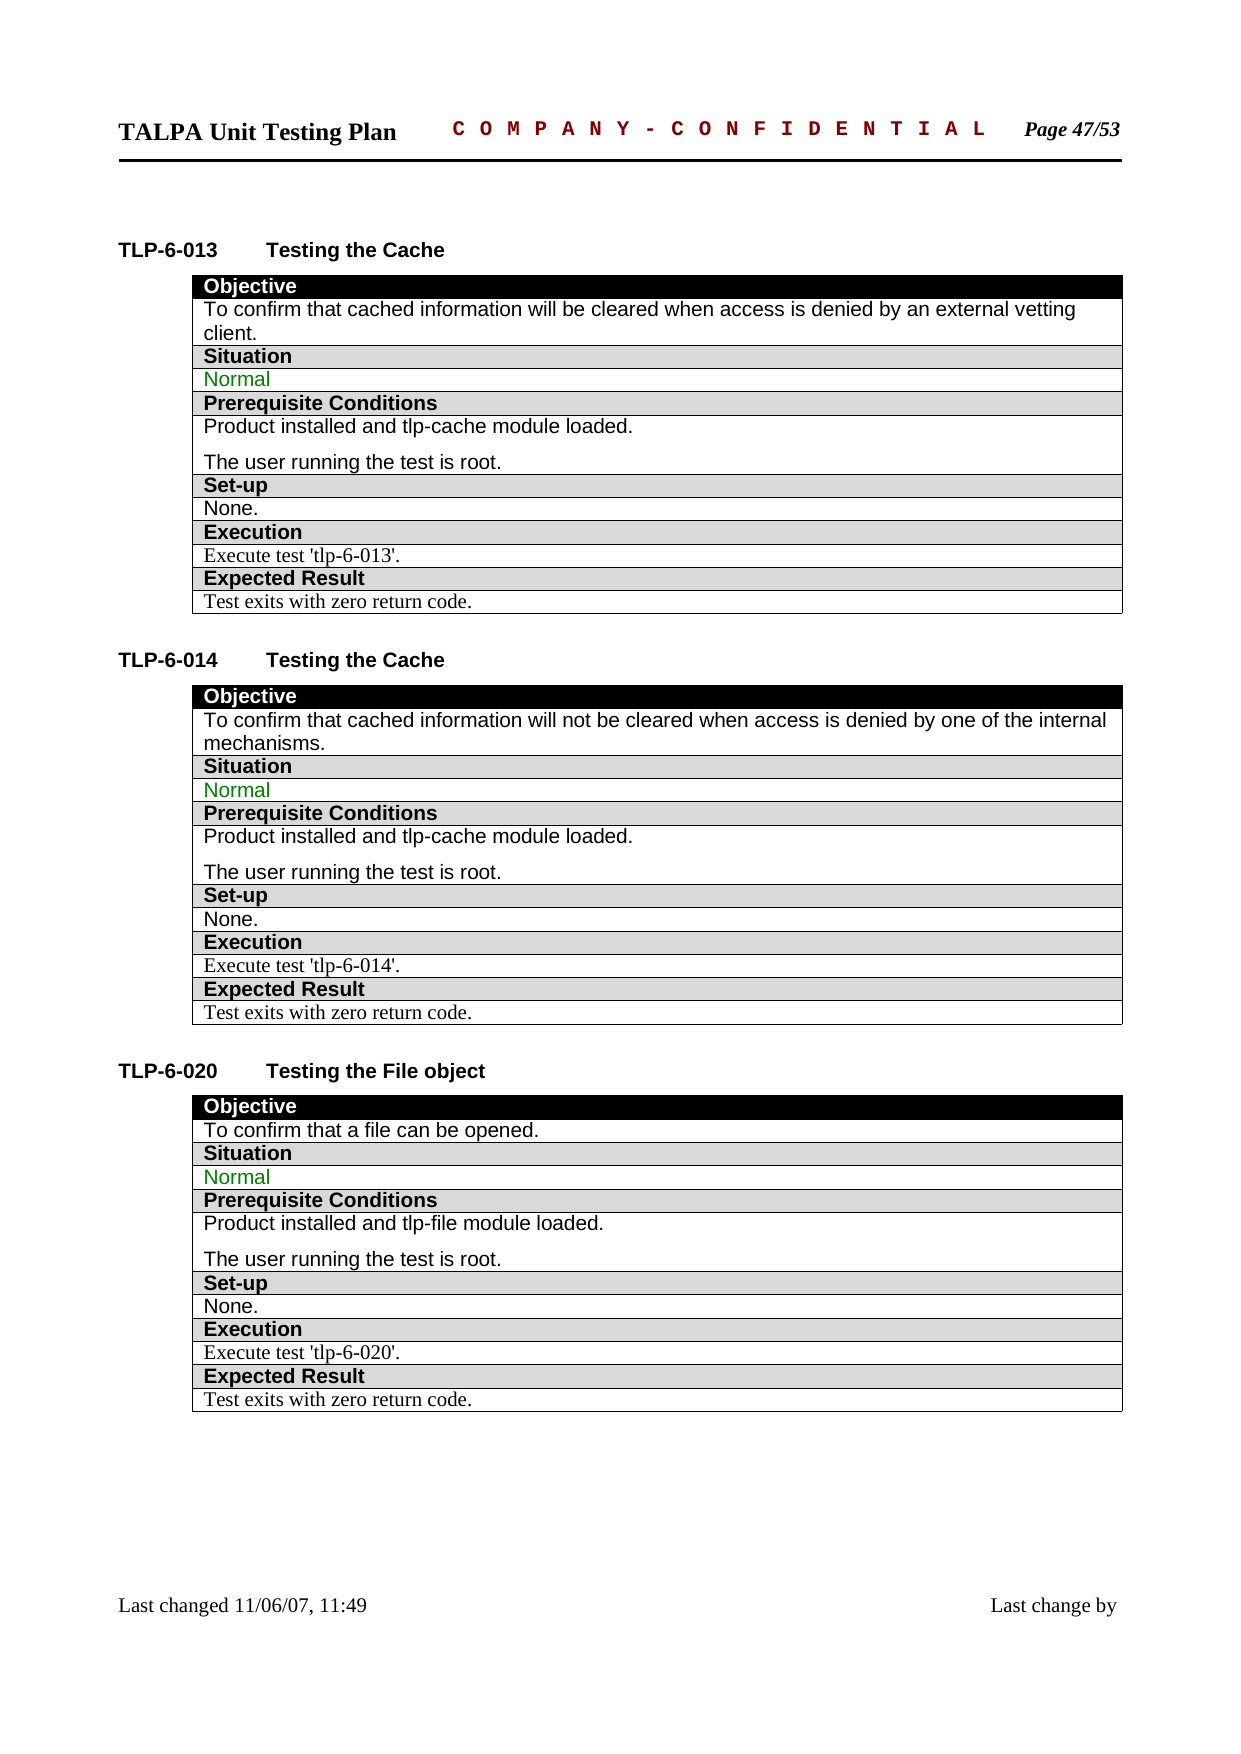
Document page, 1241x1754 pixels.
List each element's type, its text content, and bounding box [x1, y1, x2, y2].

table_cell Execute test 'tlp-6-020'. [193, 1342, 1122, 1364]
table_cell Set-up [193, 885, 1122, 907]
table_cell Normal [193, 1166, 1122, 1189]
table_cell Normal [193, 779, 1122, 801]
table_cell Execute test 'tlp-6-014'. [193, 955, 1122, 977]
table_cell Situation [193, 756, 1122, 778]
table_cell Execution [193, 932, 1122, 954]
table_cell Set-up [193, 475, 1122, 497]
table_cell Situation [193, 346, 1122, 368]
table_cell Test exits with zero return code. [193, 591, 1122, 613]
table_cell Prerequisite Conditions [193, 802, 1122, 825]
table_cell Normal [193, 369, 1122, 391]
table_cell Product installed and tlp-cache module loaded. The user running the test is root. [193, 416, 1122, 474]
table_cell Expected Result [193, 1365, 1122, 1388]
table_cell Product installed and tlp-cache module loaded. The user running the test is root. [193, 826, 1122, 884]
table_cell Test exits with zero return code. [193, 1389, 1122, 1411]
table_cell Execution [193, 521, 1122, 544]
text TLP-6-014 Testing the Cache [118, 649, 1122, 672]
table_cell Prerequisite Conditions [193, 392, 1122, 415]
table_cell None. [193, 908, 1122, 931]
table_header Objective [193, 276, 1122, 298]
table_cell Execute test 'tlp-6-013'. [193, 545, 1122, 567]
table_cell Expected Result [193, 568, 1122, 590]
table_cell Product installed and tlp-file module loaded. The user running the test is root. [193, 1213, 1122, 1271]
table_cell Set-up [193, 1272, 1122, 1294]
table_cell To confirm that a file can be opened. [193, 1120, 1122, 1142]
table_cell To confirm that cached information will be cleared when access is denied by an external vetting client. [193, 299, 1122, 345]
table_cell Prerequisite Conditions [193, 1190, 1122, 1212]
table_cell Test exits with zero return code. [193, 1001, 1122, 1024]
table_cell Expected Result [193, 978, 1122, 1000]
text TLP-6-020 Testing the File object [118, 1059, 1122, 1083]
table_cell Situation [193, 1143, 1122, 1165]
table_cell None. [193, 498, 1122, 520]
table_cell Execution [193, 1319, 1122, 1341]
text TLP-6-013 Testing the Cache [118, 239, 1122, 262]
table_header Objective [193, 686, 1122, 708]
table_cell To confirm that cached information will not be cleared when access is denied by one of the internal mechanisms. [193, 709, 1122, 755]
table_header Objective [193, 1096, 1122, 1119]
table_cell None. [193, 1295, 1122, 1318]
